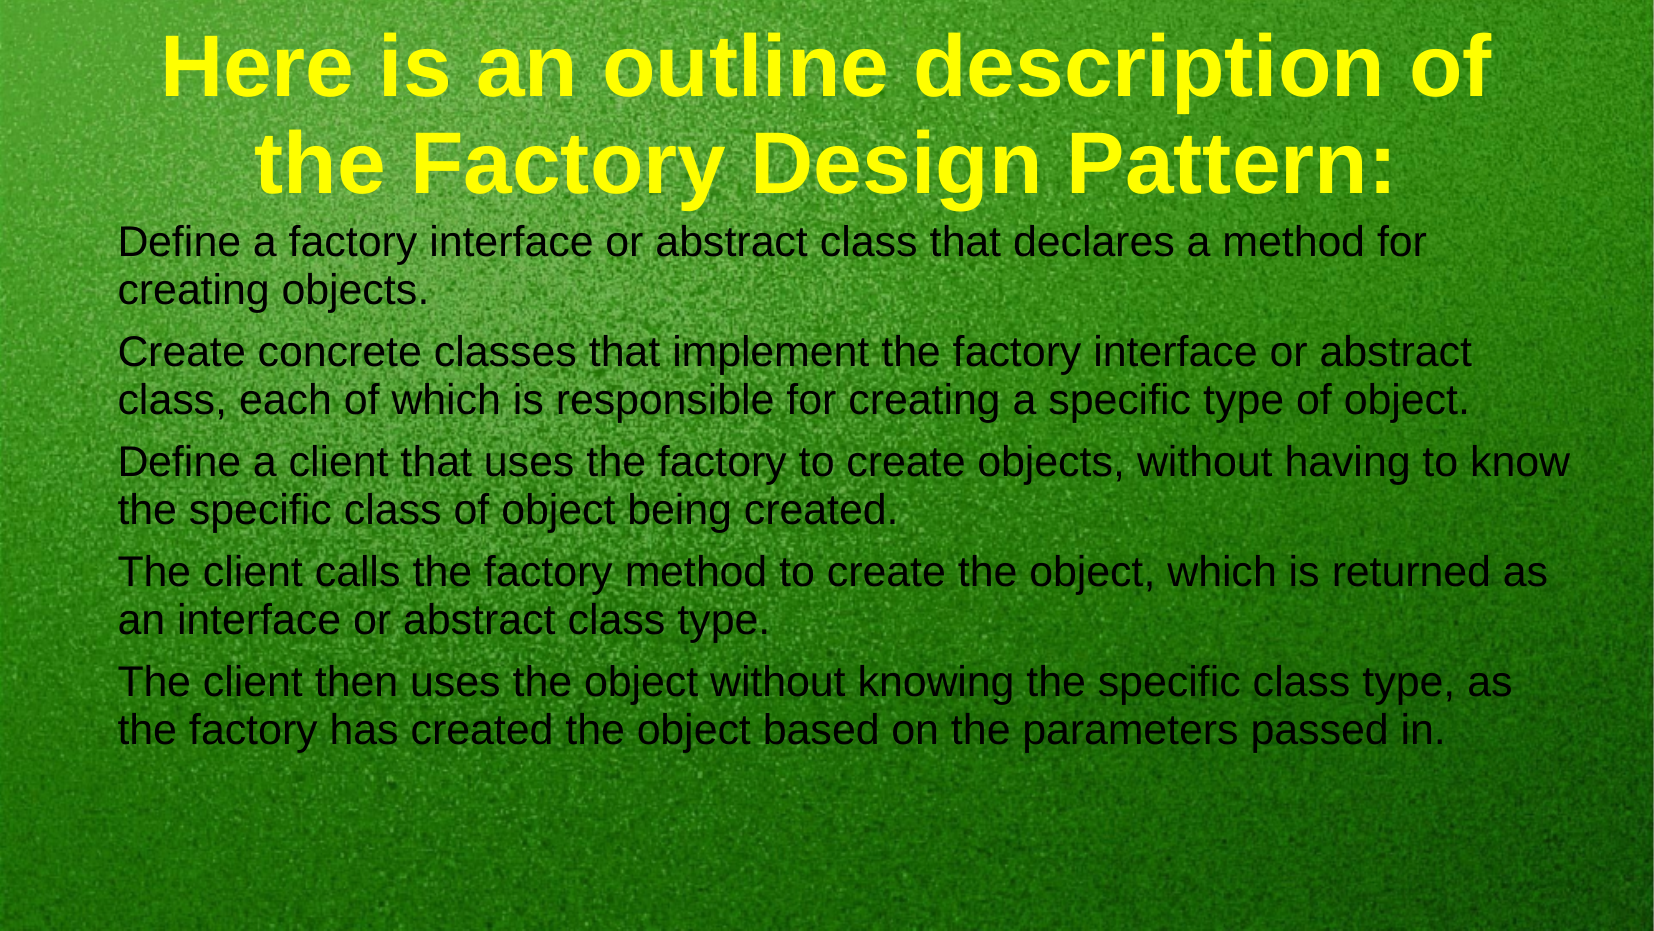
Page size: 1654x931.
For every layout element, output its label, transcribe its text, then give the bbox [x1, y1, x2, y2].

picture [0, 0, 1654, 931]
list Define a factory interface or abstract class that declares a method for creating objects. Create concrete classes that implement the factory interface or abstract class, each of which is responsible for creating a specific type of object. Define a client that uses the factory to create objects, without having to know the specific class of object being created. The client calls the factory method to create the object, which is returned as an interface or abstract class type. The client then uses the object without knowing the specific class type, as the factory has created the object based on the parameters passed in. [82, 217, 1571, 758]
title Here is an outline description of the Factory Design Pattern: [82, 16, 1571, 213]
